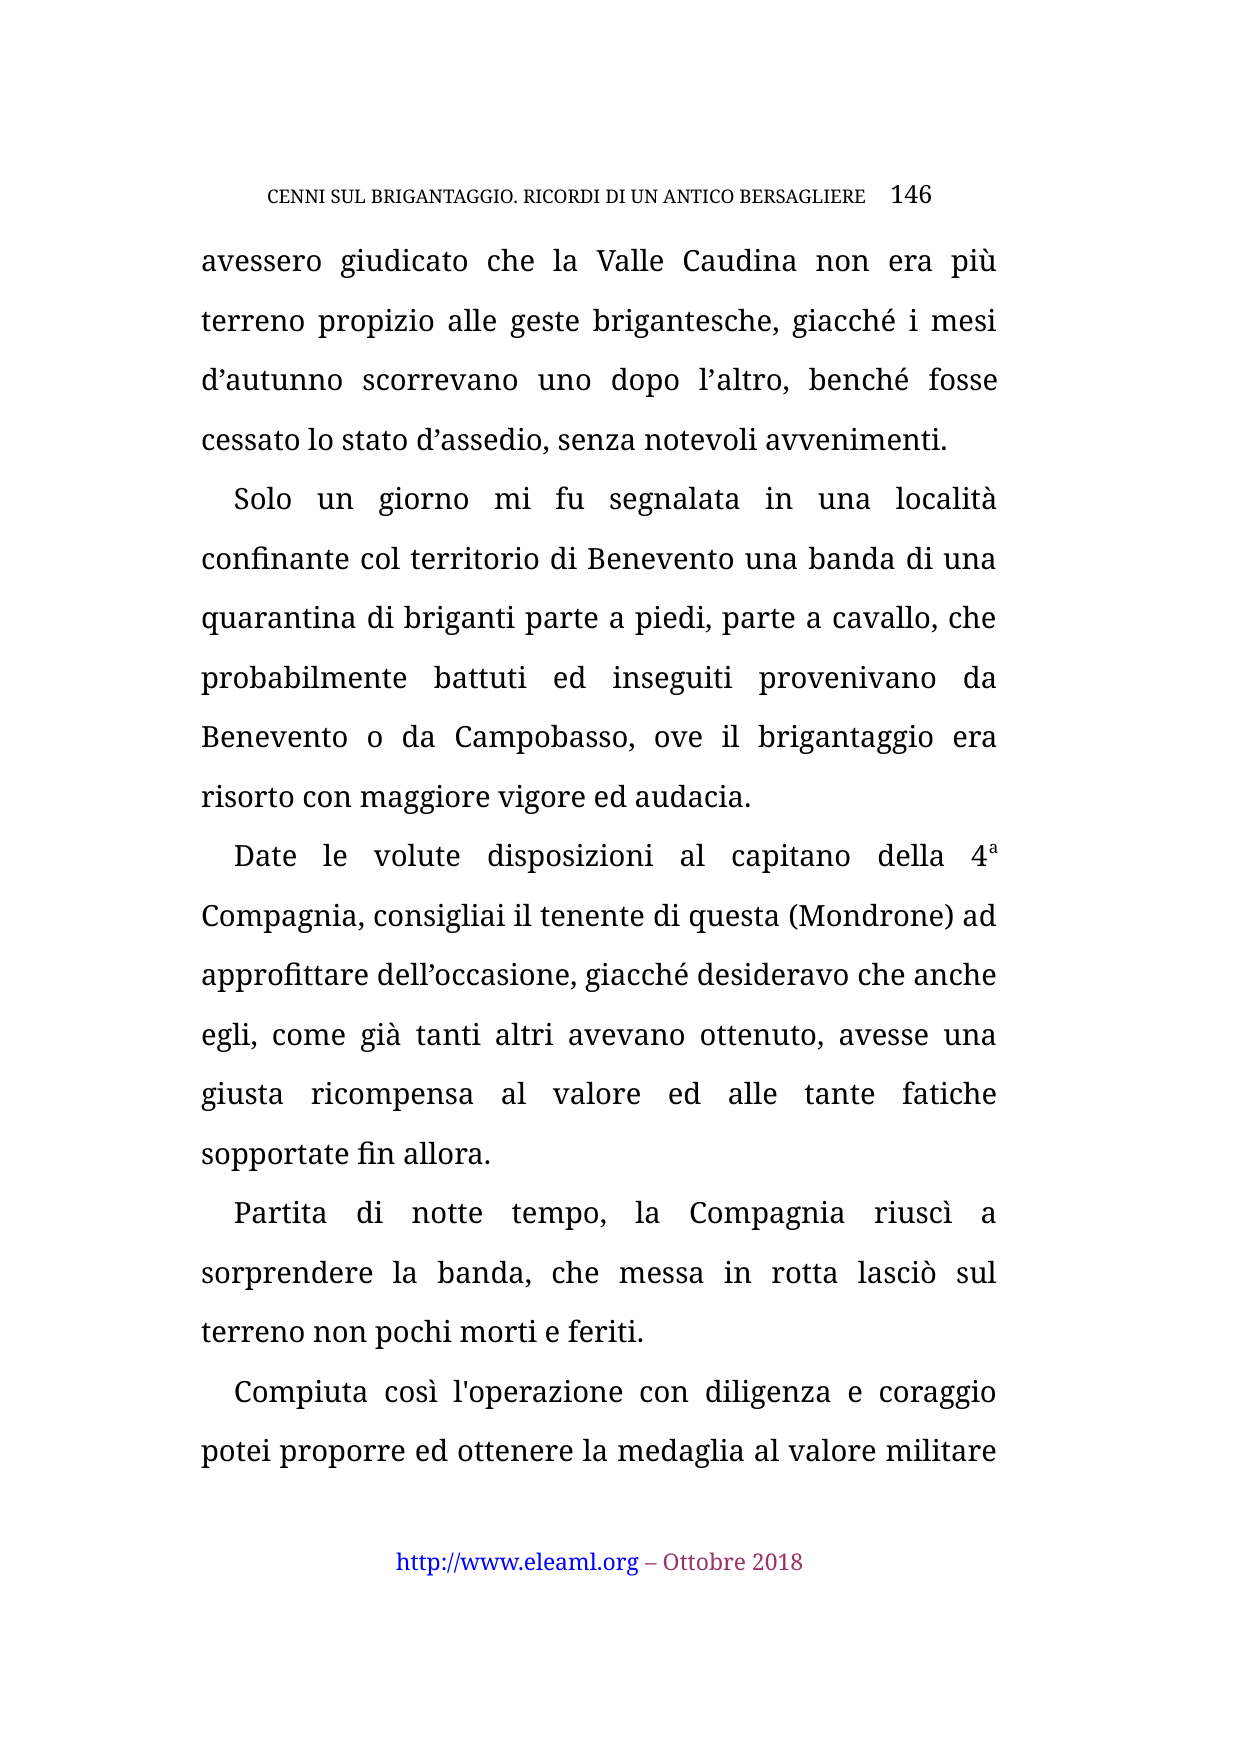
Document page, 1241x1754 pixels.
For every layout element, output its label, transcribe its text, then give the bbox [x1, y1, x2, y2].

text Partita di notte tempo, la Compagnia riuscì a sorprendere la banda, che messa in rotta lasciò sul terreno non pochi morti e feriti. [201, 1192, 998, 1351]
text Compiuta così l'operazione con diligenza e coraggio potei proporre ed ottenere la medaglia al valore militare [201, 1371, 998, 1470]
text Date le volute disposizioni al capitano della 4a Compagnia, consigliai il tenente di questa (Mondrone) ad approfittare dell’occasione, giacché desideravo che anche egli, come già tanti altri avevano ottenuto, avesse una giusta ricompensa al valore ed alle tante fatiche sopportate fin allora. [201, 836, 998, 1173]
text Solo un giorno mi fu segnalata in una località confinante col territorio di Benevento una banda di una quarantina di briganti parte a piedi, parte a cavallo, che probabilmente battuti ed inseguiti provenivano da Benevento o da Campobasso, ove il brigantaggio era risorto con maggiore vigore ed audacia. [201, 479, 998, 816]
text avessero giudicato che la Valle Caudina non era più terreno propizio alle geste brigantesche, giacché i mesi d’autunno scorrevano uno dopo l’altro, benché fosse cessato lo stato d’assedio, senza notevoli avvenimenti. [201, 241, 998, 459]
